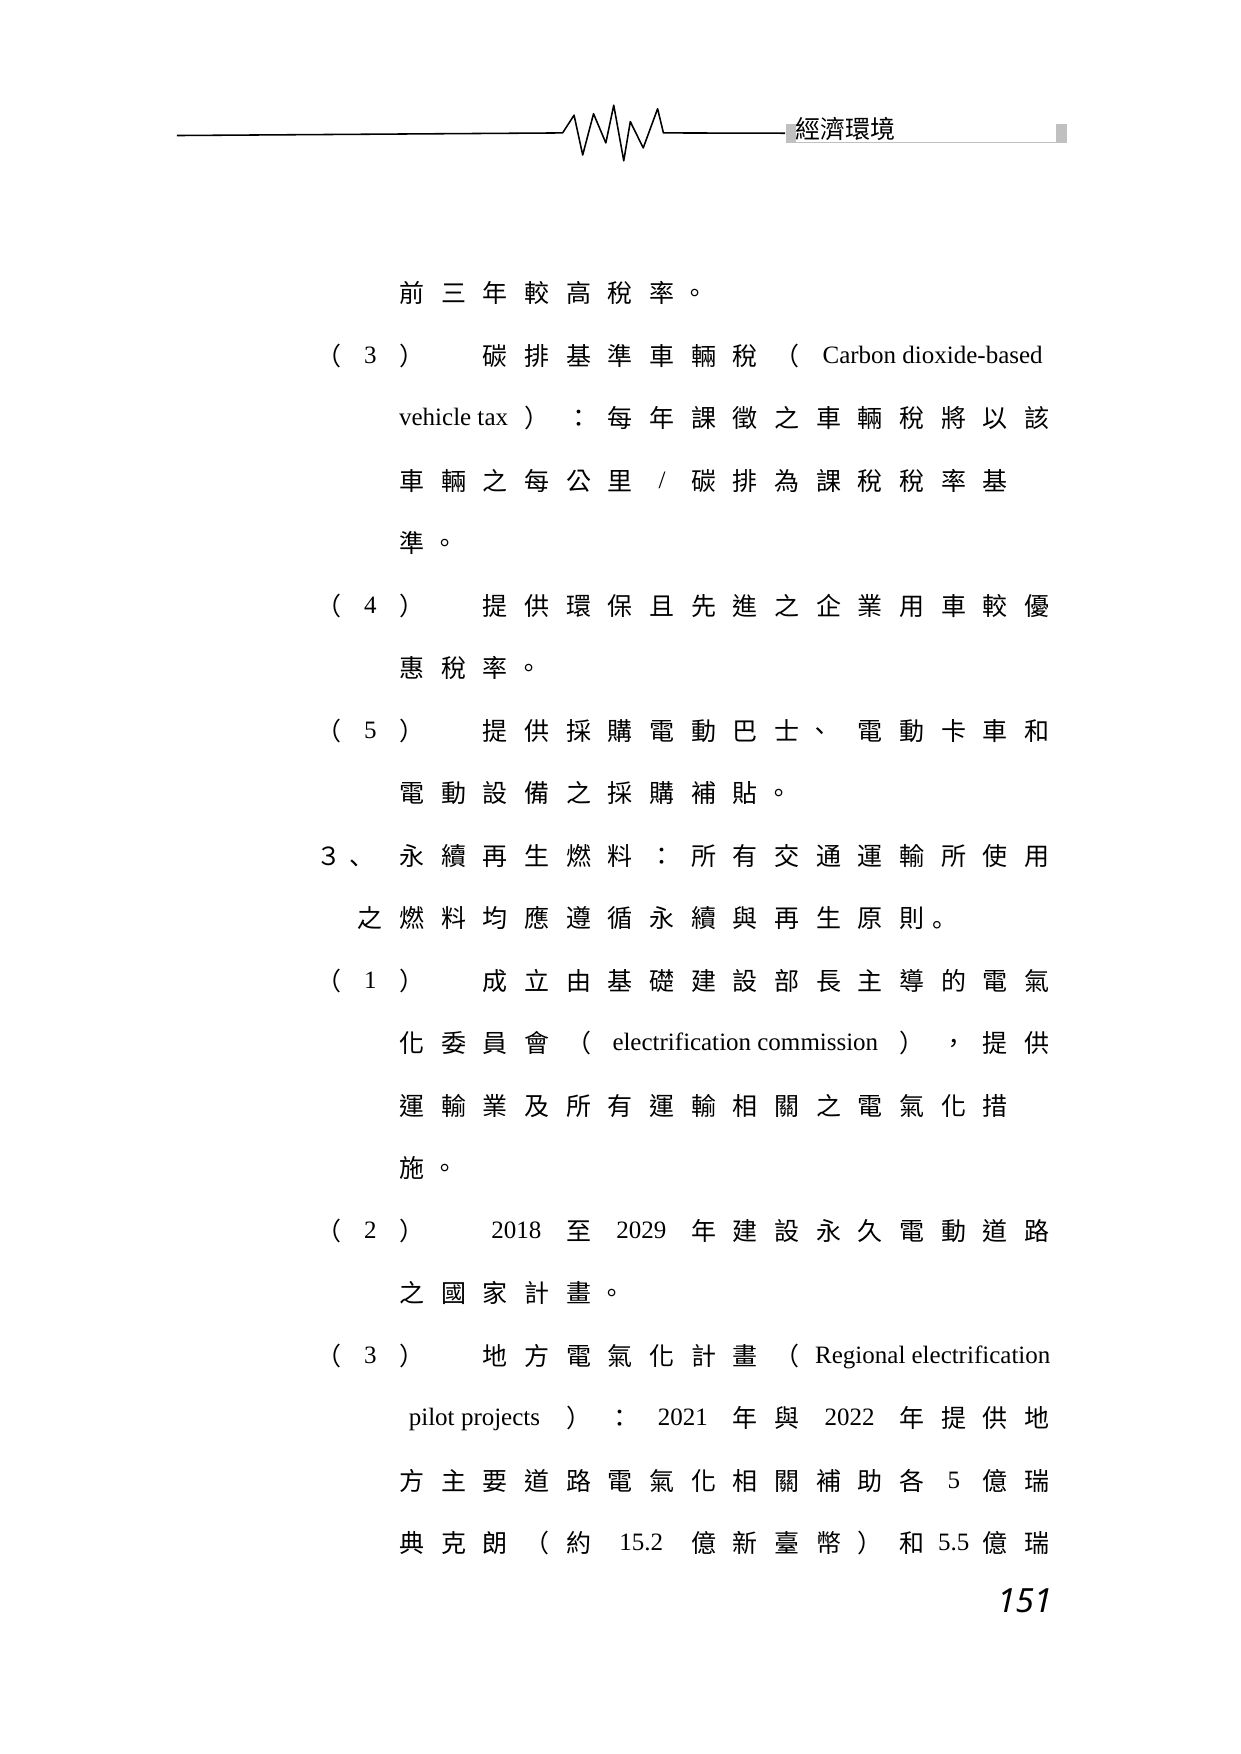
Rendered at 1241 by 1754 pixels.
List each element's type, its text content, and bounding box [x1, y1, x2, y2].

text （3） 碳排基準車輛稅（Carbon dioxide-based vehicle tax）：每年課徵之車輛稅將以該車輛之每公里/碳排為課稅稅率基準。 [306, 313, 1058, 563]
text 前三年較高稅率。 [306, 250, 1058, 313]
text （2） 2018至2029年建設永久電動道路之國家計畫。 [306, 1188, 1058, 1313]
text （3） 地方電氣化計畫（Regional electrification pilot projects）：2021年與2022年提供地方主要道路電氣化相關補助各5億瑞典克朗（約15.2億新臺幣）和5.5億瑞 [306, 1313, 1058, 1563]
text ３、永續再生燃料：所有交通運輸所使用之燃料均應遵循永續與再生原則。 [281, 813, 1058, 938]
text （1） 成立由基礎建設部長主導的電氣化委員會（electrification commission），提供運輸業及所有運輸相關之電氣化措施。 [306, 938, 1058, 1188]
text （5） 提供採購電動巴士、電動卡車和電動設備之採購補貼。 [306, 688, 1058, 813]
text （4） 提供環保且先進之企業用車較優惠稅率。 [306, 563, 1058, 688]
